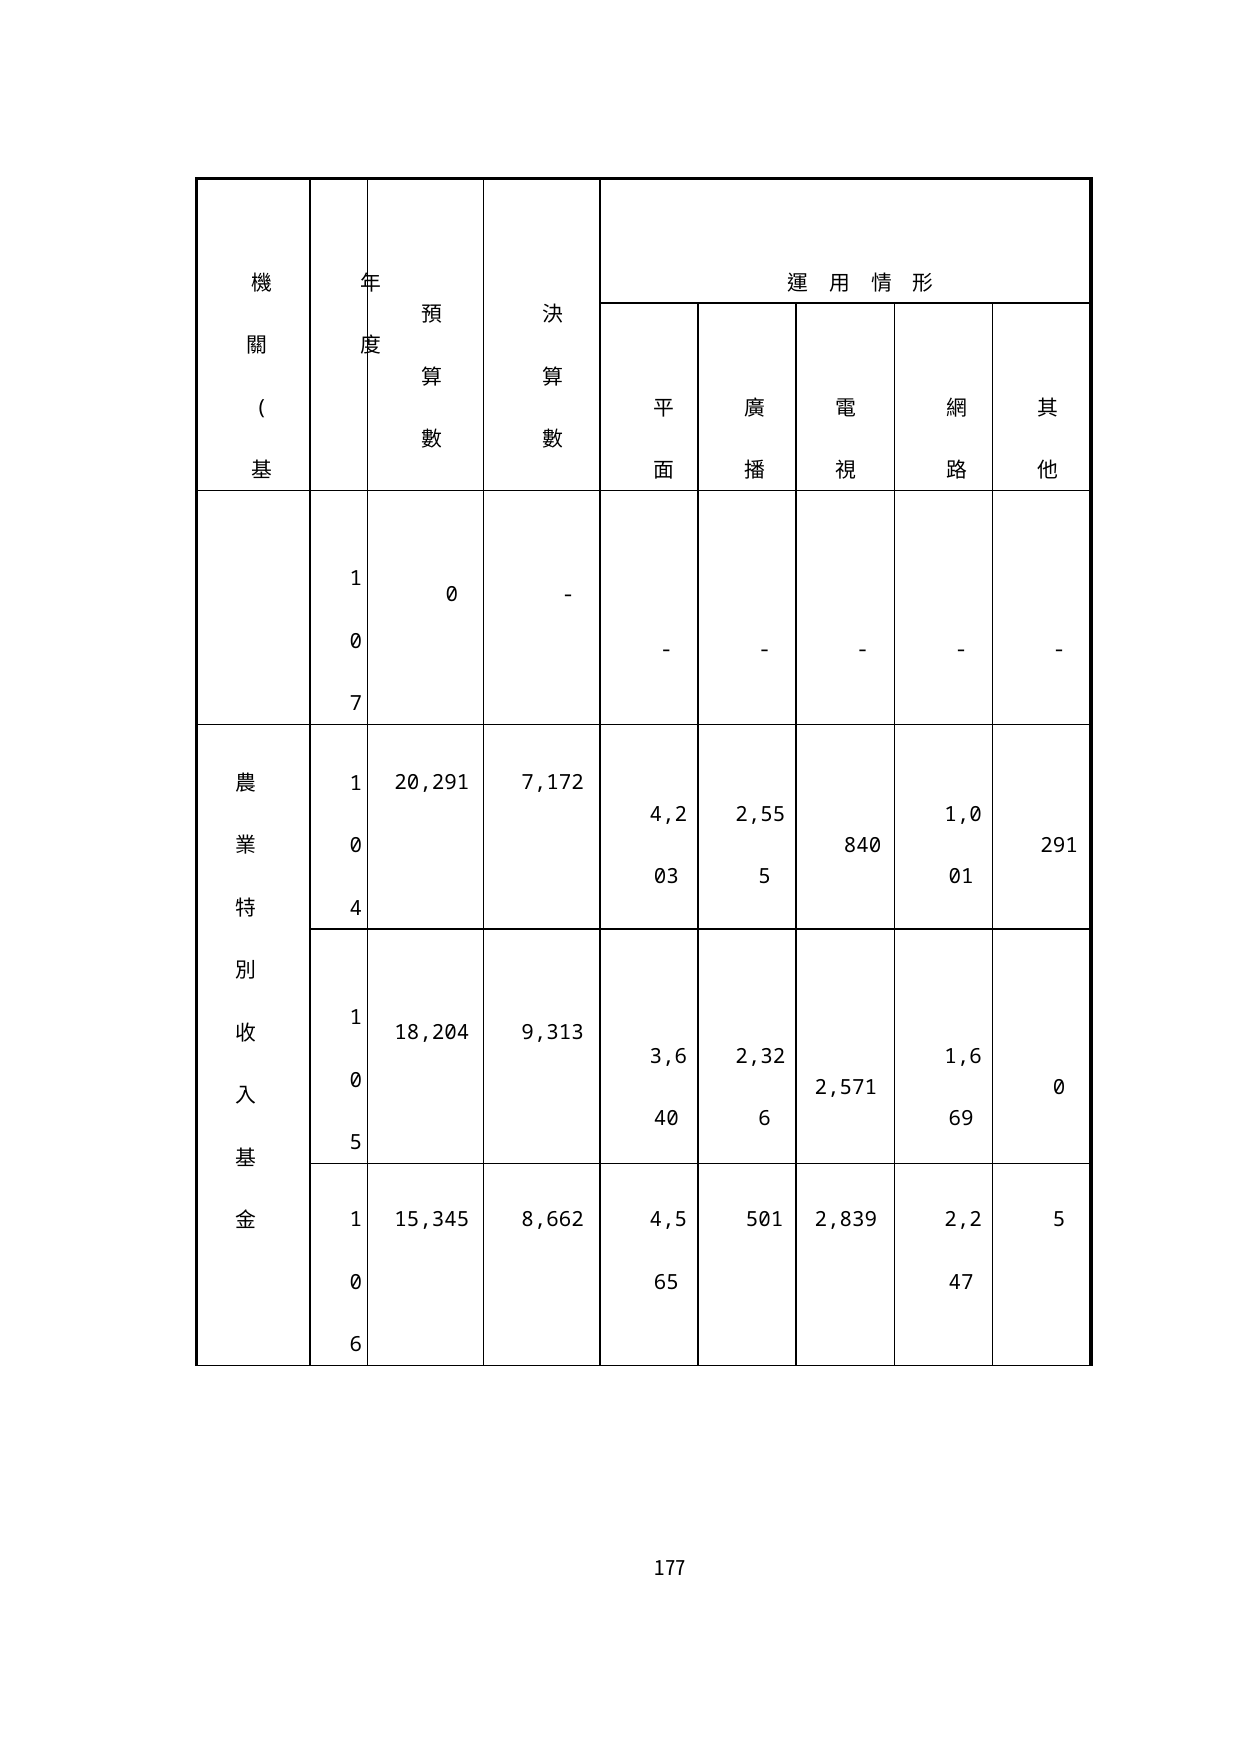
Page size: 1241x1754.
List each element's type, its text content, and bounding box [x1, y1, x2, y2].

table_cell 107 [311, 491, 367, 723]
table_cell 5 [993, 1164, 1089, 1365]
table_cell 1,669 [895, 930, 992, 1162]
table_cell - [699, 491, 795, 723]
table_cell 0 [368, 491, 483, 723]
table_cell 電視 [797, 304, 894, 490]
table_cell - [601, 491, 697, 723]
table_cell 3,640 [601, 930, 697, 1162]
table_cell 1,001 [895, 725, 992, 928]
table_cell 840 [797, 725, 894, 928]
table_cell 501 [699, 1164, 795, 1365]
table_cell 7,172 [484, 725, 599, 928]
table_cell 2,247 [895, 1164, 992, 1365]
table_cell 2,555 [699, 725, 795, 928]
table_cell 平面 [601, 304, 697, 490]
table_header 決算數 [484, 180, 599, 490]
table_header 年度 [311, 180, 367, 490]
table_cell 8,662 [484, 1164, 599, 1365]
table_cell - [895, 491, 992, 723]
table_cell 104 [311, 725, 367, 928]
table_cell 105 [311, 930, 367, 1162]
table_cell 2,571 [797, 930, 894, 1162]
table_header 運用情形 [601, 180, 1089, 302]
table_cell 18,204 [368, 930, 483, 1162]
table_cell 106 [311, 1164, 367, 1365]
table_cell 2,326 [699, 930, 795, 1162]
table_cell 291 [993, 725, 1089, 928]
table_header 機關(基金)名稱 [198, 180, 309, 490]
table_cell 4,565 [601, 1164, 697, 1365]
table_cell 2,839 [797, 1164, 894, 1365]
table_cell 0 [993, 930, 1089, 1162]
table_header 預算數 [368, 180, 483, 490]
table_cell 20,291 [368, 725, 483, 928]
table_cell - [797, 491, 894, 723]
table_cell - [993, 491, 1089, 723]
table_cell 農業特別收入基金 [198, 725, 309, 1365]
table_cell 網路 [895, 304, 992, 490]
table_cell 9,313 [484, 930, 599, 1162]
table_cell 廣播 [699, 304, 795, 490]
table_cell - [484, 491, 599, 723]
table_cell 其他 [993, 304, 1089, 490]
table_cell [198, 491, 309, 723]
table_cell 4,203 [601, 725, 697, 928]
table_cell 15,345 [368, 1164, 483, 1365]
